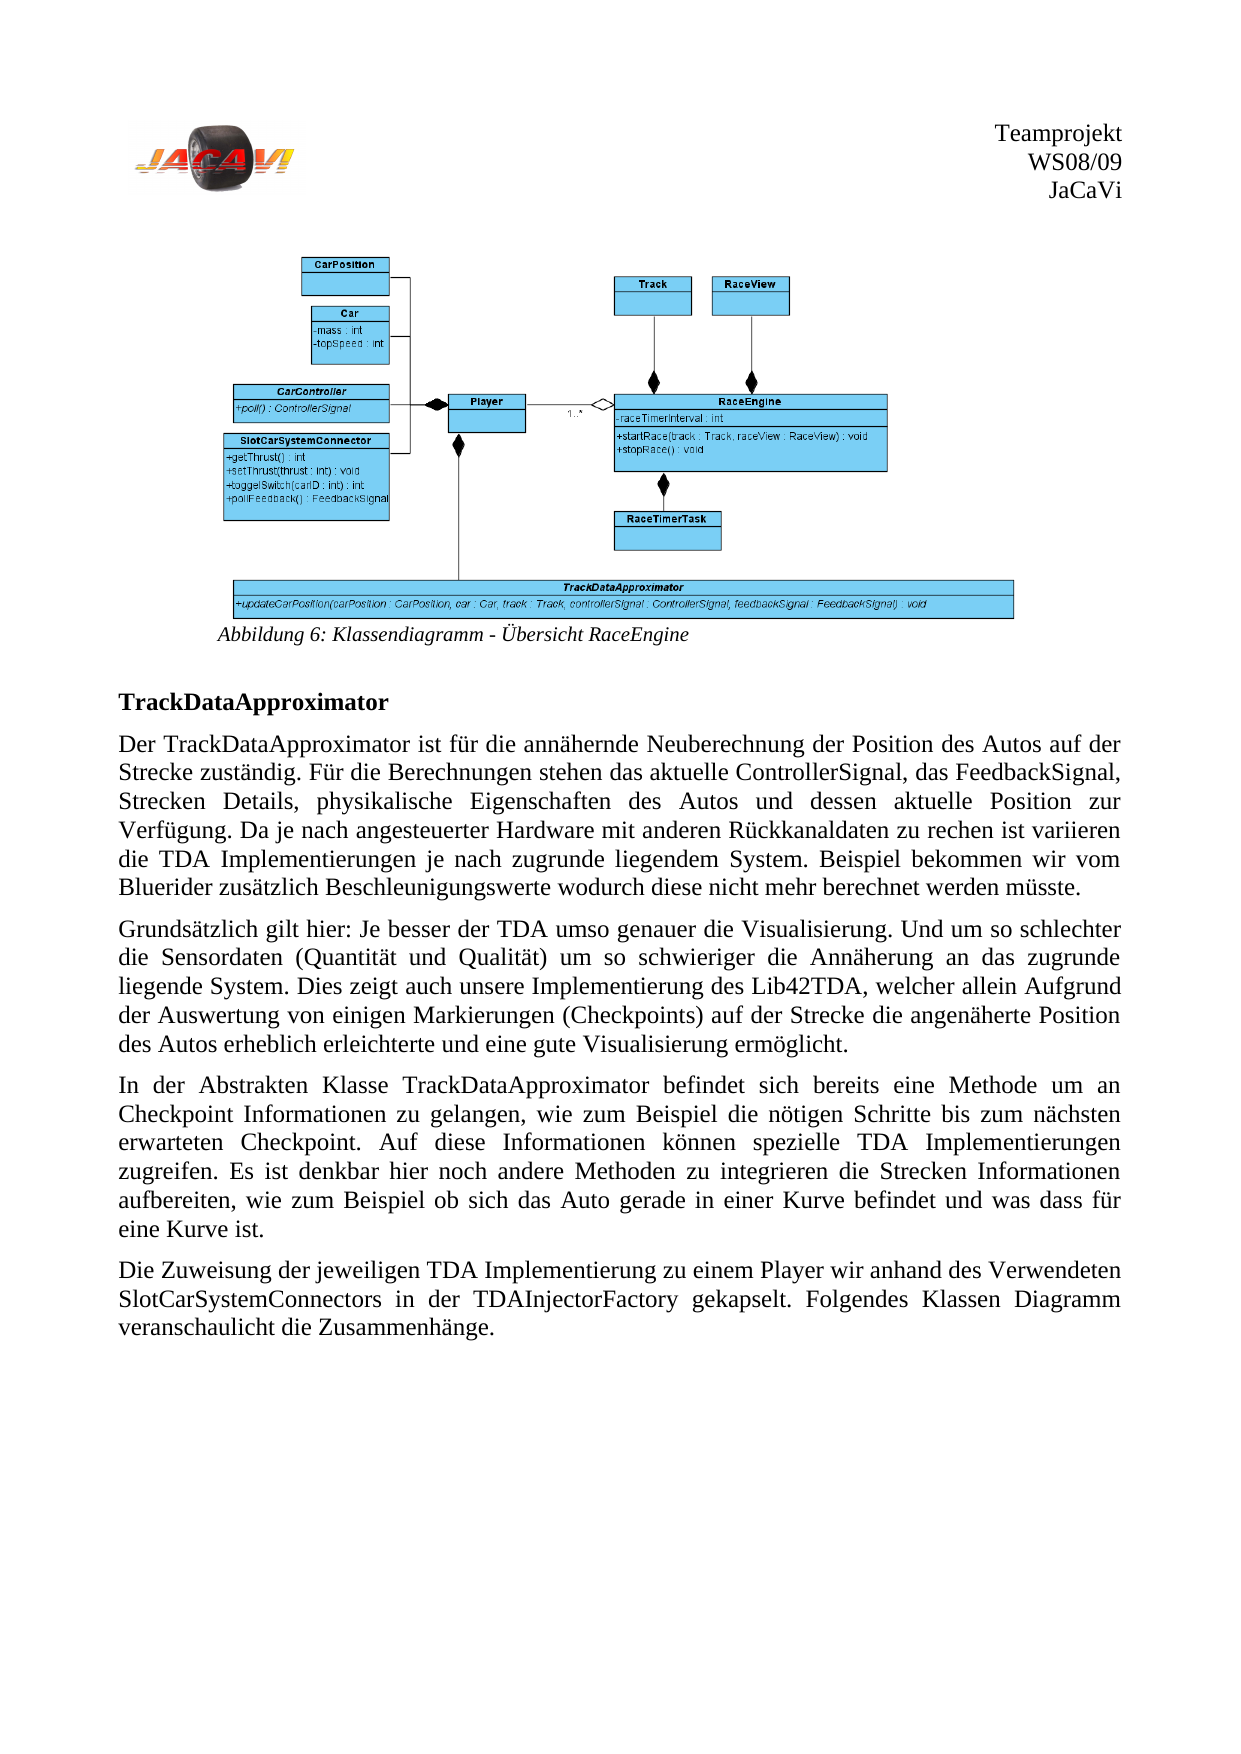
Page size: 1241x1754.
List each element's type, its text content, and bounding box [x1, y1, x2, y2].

text In der Abstrakten Klasse TrackDataApproximator befindet sich bereits eine Methode um an Checkpoint Informationen zu gelangen, wie zum Beispiel die nötigen Schritte bis zum nächsten erwarteten Checkpoint. Auf diese Informationen können spezielle TDA Implementierungen zugreifen. Es ist denkbar hier noch andere Methoden zu integrieren die Strecken Informationen aufbereiten, wie zum Beispiel ob sich das Auto gerade in einer Kurve befindet und was dass für eine Kurve ist. [118, 1070, 1122, 1242]
text Abbildung 6: Klassendiagramm - Übersicht RaceEngine [218, 623, 1022, 646]
picture [128, 120, 307, 195]
text Grundsätzlich gilt hier: Je besser der TDA umso genauer die Visualisierung. Und um so schlechter die Sensordaten (Quantität und Qualität) um so schwieriger die Annäherung an das zugrunde liegende System. Dies zeigt auch unsere Implementierung des Lib42TDA, welcher allein Aufgrund der Auswertung von einigen Markierungen (Checkpoints) auf der Strecke die angenäherte Position des Autos erheblich erleichterte und eine gute Visualisierung ermöglicht. [118, 914, 1122, 1057]
text TrackDataApproximator [118, 687, 1122, 716]
text Die Zuweisung der jeweiligen TDA Implementierung zu einem Player wir anhand des Verwendeten SlotCarSystemConnectors in der TDAInjectorFactory gekapselt. Folgendes Klassen Diagramm veranschaulicht die Zusammenhänge. [118, 1255, 1122, 1341]
picture [217, 246, 1023, 623]
text Der TrackDataApproximator ist für die annähernde Neuberechnung der Position des Autos auf der Strecke zuständig. Für die Berechnungen stehen das aktuelle ControllerSignal, das FeedbackSignal, Strecken Details, physikalische Eigenschaften des Autos und dessen aktuelle Position zur Verfügung. Da je nach angesteuerter Hardware mit anderen Rückkanaldaten zu rechen ist variieren die TDA Implementierungen je nach zugrunde liegendem System. Beispiel bekommen wir vom Bluerider zusätzlich Beschleunigungswerte wodurch diese nicht mehr berechnet werden müsste. [118, 729, 1122, 901]
